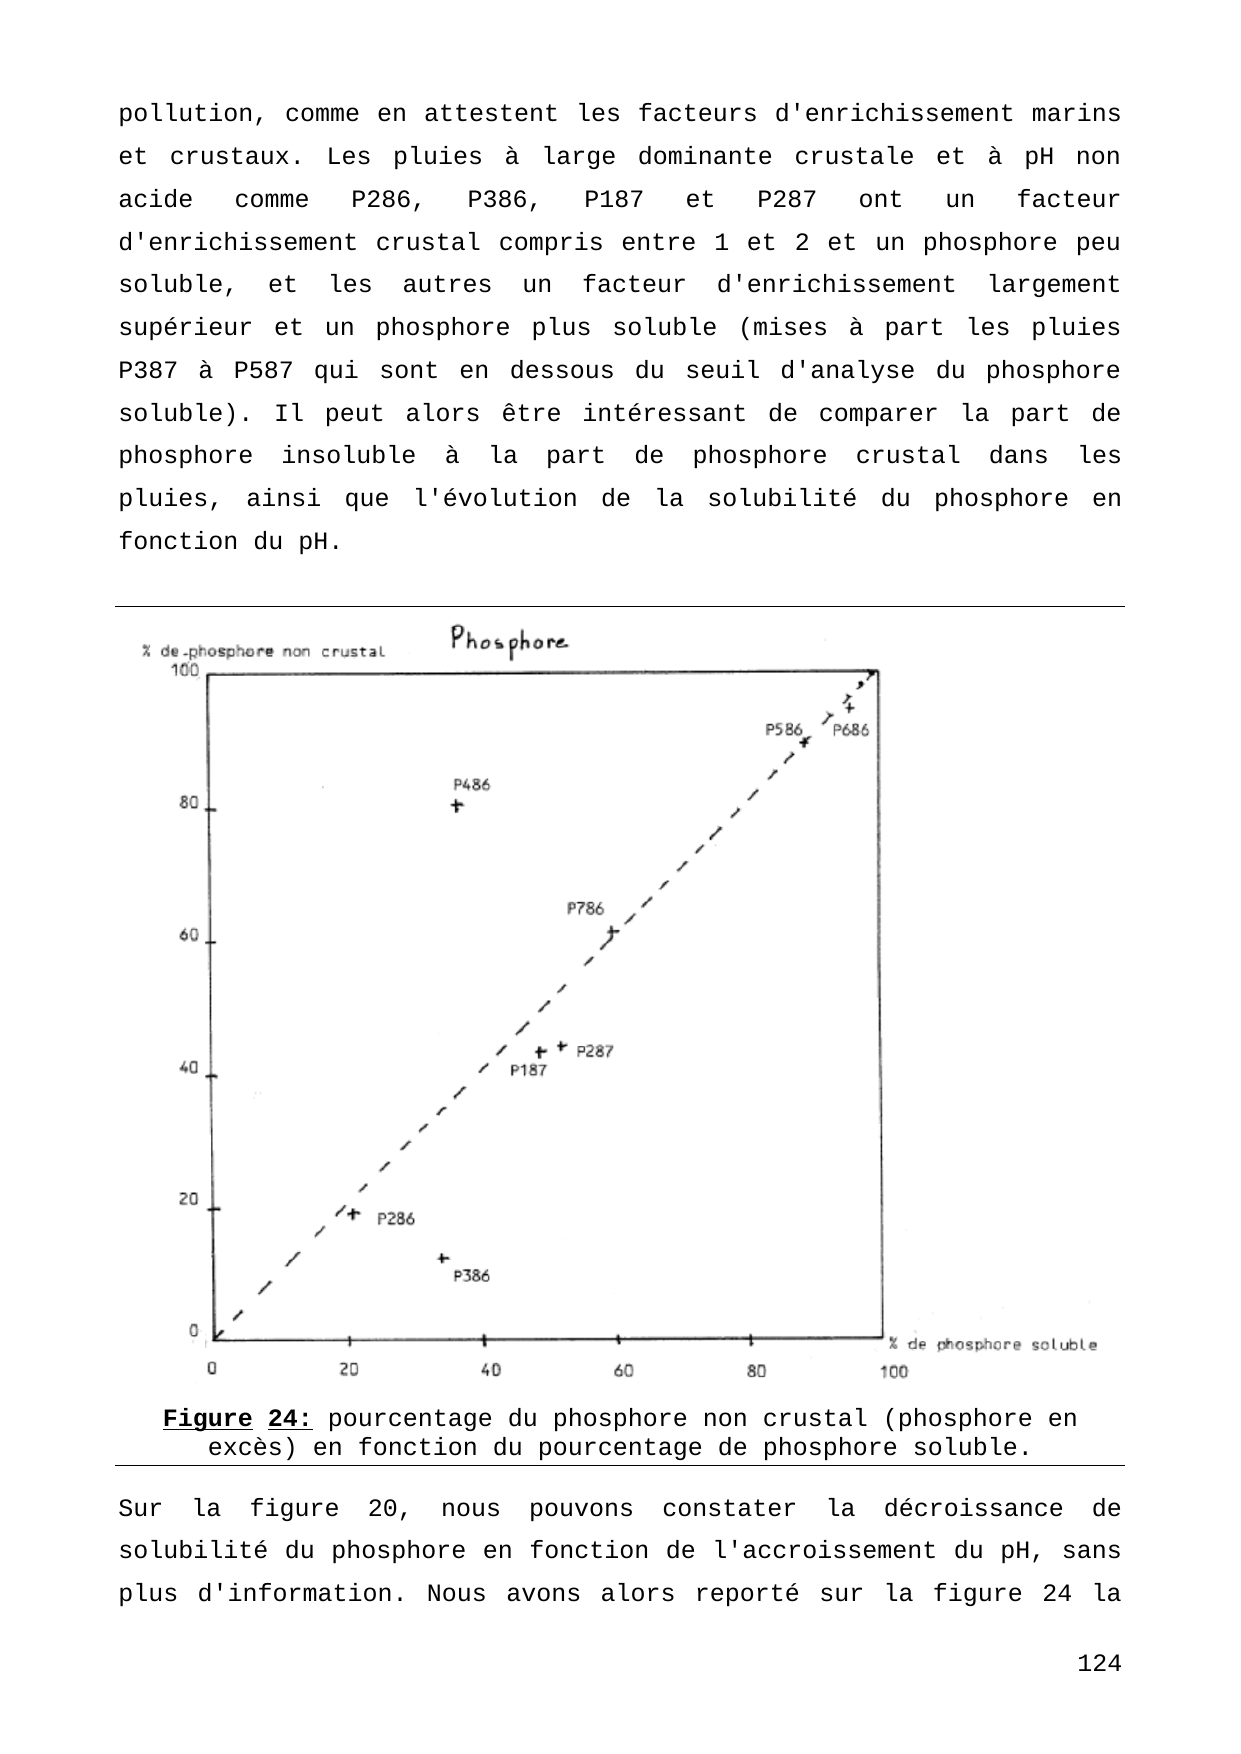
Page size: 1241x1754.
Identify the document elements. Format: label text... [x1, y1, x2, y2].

text pollution, comme en attestent les facteurs d'enrichissement marins et crustaux. Les pluies à large dominante crustale et à pH non acide comme P286, P386, P187 et P287 ont un facteur d'enrichissement crustal compris entre 1 et 2 et un phosphore peu soluble, et les autres un facteur d'enrichissement largement supérieur et un phosphore plus soluble (mises à part les pluies P387 à P587 qui sont en dessous du seuil d'analyse du phosphore soluble). Il peut alors être intéressant de comparer la part de phosphore insoluble à la part de phosphore crustal dans les pluies, ainsi que l'évolution de la solubilité du phosphore en fonction du pH. [118, 100, 1122, 557]
text Sur la figure 20, nous pouvons constater la décroissance de solubilité du phosphore en fonction de l'accroissement du pH, sans plus d'information. Nous avons alors reporté sur la figure 24 la [118, 1495, 1122, 1609]
picture [131, 621, 1111, 1396]
text Figure 24: pourcentage du phosphore non crustal (phosphore en excès) en fonction du pourcentage de phosphore soluble. [115, 1402, 1125, 1465]
